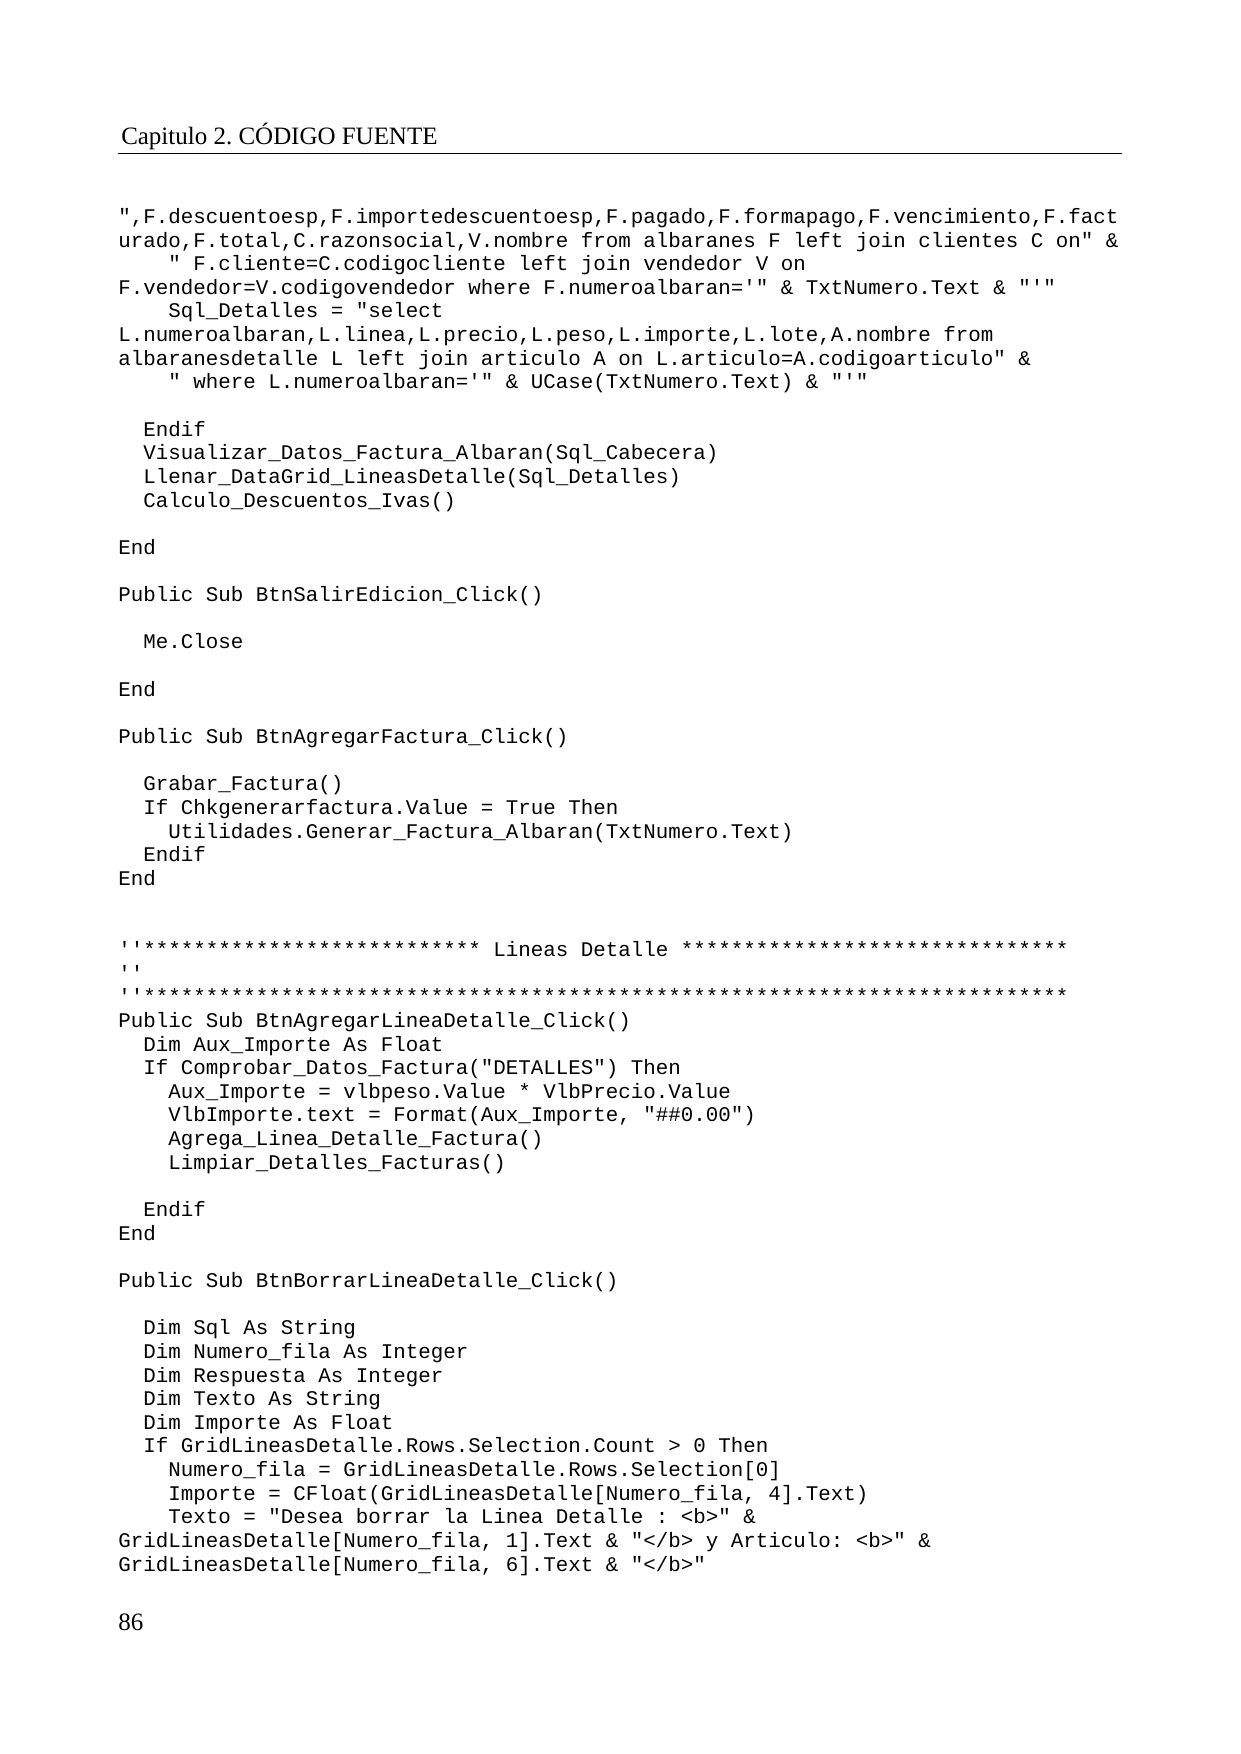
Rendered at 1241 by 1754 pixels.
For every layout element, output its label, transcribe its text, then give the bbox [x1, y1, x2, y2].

text ''************************************************************************** [118, 986, 1122, 1010]
text End [118, 679, 1122, 702]
text " where L.numeroalbaran='" & UCase(TxtNumero.Text) & "'" [118, 371, 1122, 395]
text Texto = "Desea borrar la Linea Detalle : <b>" & GridLineasDetalle[Numero_fila, 1].Text & "</b> y Articulo: <b>" & GridLineasDetalle[Numero_fila, 6].Text & "</b>" [118, 1506, 1122, 1577]
text VlbImporte.text = Format(Aux_Importe, "##0.00") [118, 1104, 1122, 1128]
text Visualizar_Datos_Factura_Albaran(Sql_Cabecera) [118, 442, 1122, 466]
text Public Sub BtnAgregarLineaDetalle_Click() [118, 1010, 1122, 1033]
text If GridLineasDetalle.Rows.Selection.Count > 0 Then [118, 1436, 1122, 1459]
text '' [118, 963, 1122, 986]
text Limpiar_Detalles_Facturas() [118, 1152, 1122, 1175]
text Public Sub BtnSalirEdicion_Click() [118, 584, 1122, 608]
text Public Sub BtnBorrarLineaDetalle_Click() [118, 1270, 1122, 1294]
text If Chkgenerarfactura.Value = True Then [118, 797, 1122, 821]
text Agrega_Linea_Detalle_Factura() [118, 1128, 1122, 1152]
text Dim Texto As String [118, 1388, 1122, 1412]
text End [118, 537, 1122, 561]
text Dim Numero_fila As Integer [118, 1341, 1122, 1364]
text Public Sub BtnAgregarFactura_Click() [118, 726, 1122, 750]
text Sql_Detalles = "select L.numeroalbaran,L.linea,L.precio,L.peso,L.importe,L.lote,A.nombre from albaranesdetalle L left join articulo A on L.articulo=A.codigoarticulo" & [118, 301, 1122, 371]
text Utilidades.Generar_Factura_Albaran(TxtNumero.Text) [118, 821, 1122, 844]
text Aux_Importe = vlbpeso.Value * VlbPrecio.Value [118, 1081, 1122, 1104]
text End [118, 868, 1122, 892]
text Dim Respuesta As Integer [118, 1364, 1122, 1388]
text " F.cliente=C.codigocliente left join vendedor V on F.vendedor=V.codigovendedor where F.numeroalbaran='" & TxtNumero.Text & "'" [118, 253, 1122, 301]
text Endif [118, 419, 1122, 442]
text Endif [118, 844, 1122, 868]
text Llenar_DataGrid_LineasDetalle(Sql_Detalles) [118, 466, 1122, 490]
text ",F.descuentoesp,F.importedescuentoesp,F.pagado,F.formapago,F.vencimiento,F.facturado,F.total,C.razonsocial,V.nombre from albaranes F left join clientes C on" & [118, 182, 1122, 253]
text ''*************************** Lineas Detalle ******************************* [118, 939, 1122, 963]
text If Comprobar_Datos_Factura("DETALLES") Then [118, 1057, 1122, 1081]
text Calculo_Descuentos_Ivas() [118, 490, 1122, 513]
text Dim Importe As Float [118, 1412, 1122, 1436]
text Me.Close [118, 632, 1122, 655]
text Endif [118, 1199, 1122, 1223]
text Numero_fila = GridLineasDetalle.Rows.Selection[0] [118, 1459, 1122, 1483]
text Importe = CFloat(GridLineasDetalle[Numero_fila, 4].Text) [118, 1483, 1122, 1506]
text Dim Sql As String [118, 1317, 1122, 1341]
text End [118, 1223, 1122, 1246]
text Dim Aux_Importe As Float [118, 1033, 1122, 1057]
text Grabar_Factura() [118, 773, 1122, 797]
